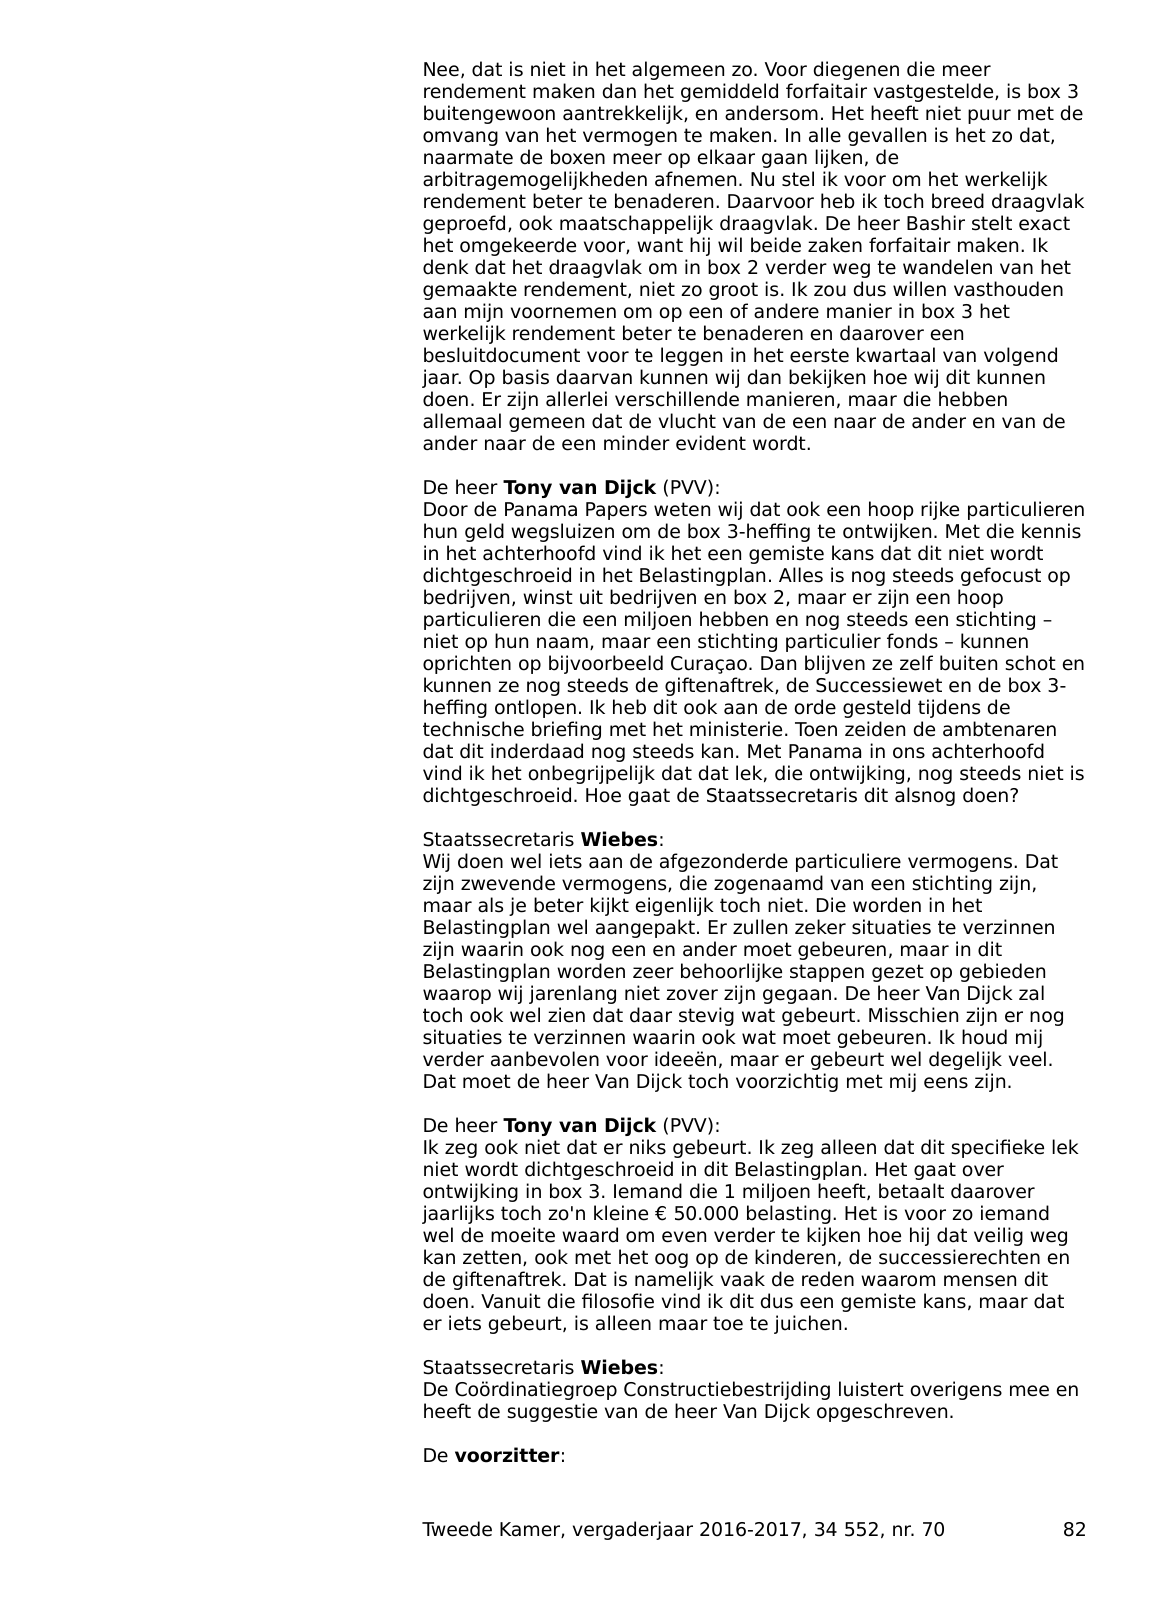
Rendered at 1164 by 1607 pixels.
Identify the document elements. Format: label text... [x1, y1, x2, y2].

text Staatssecretaris Wiebes: [422, 1357, 1087, 1379]
text Wij doen wel iets aan de afgezonderde particuliere vermogens. Dat zijn zwevende vermogens, die zogenaamd van een stichting zijn, maar als je beter kijkt eigenlijk toch niet. Die worden in het Belastingplan wel aangepakt. Er zullen zeker situaties te verzinnen zijn waarin ook nog een en ander moet gebeuren, maar in dit Belastingplan worden zeer behoorlijke stappen gezet op gebieden waarop wij jarenlang niet zover zijn gegaan. De heer Van Dijck zal toch ook wel zien dat daar stevig wat gebeurt. Misschien zijn er nog situaties te verzinnen waarin ook wat moet gebeuren. Ik houd mij verder aanbevolen voor ideeën, maar er gebeurt wel degelijk veel. Dat moet de heer Van Dijck toch voorzichtig met mij eens zijn. [422, 851, 1087, 1092]
text Nee, dat is niet in het algemeen zo. Voor diegenen die meer rendement maken dan het gemiddeld forfaitair vastgestelde, is box 3 buitengewoon aantrekkelijk, en andersom. Het heeft niet puur met de omvang van het vermogen te maken. In alle gevallen is het zo dat, naarmate de boxen meer op elkaar gaan lijken, de arbitragemogelijkheden afnemen. Nu stel ik voor om het werkelijk rendement beter te benaderen. Daarvoor heb ik toch breed draagvlak geproefd, ook maatschappelijk draagvlak. De heer Bashir stelt exact het omgekeerde voor, want hij wil beide zaken forfaitair maken. Ik denk dat het draagvlak om in box 2 verder weg te wandelen van het gemaakte rendement, niet zo groot is. Ik zou dus willen vasthouden aan mijn voornemen om op een of andere manier in box 3 het werkelijk rendement beter te benaderen en daarover een besluitdocument voor te leggen in het eerste kwartaal van volgend jaar. Op basis daarvan kunnen wij dan bekijken hoe wij dit kunnen doen. Er zijn allerlei verschillende manieren, maar die hebben allemaal gemeen dat de vlucht van de een naar de ander en van de ander naar de een minder evident wordt. [422, 59, 1087, 455]
text De heer Tony van Dijck (PVV): [422, 1115, 1087, 1137]
text De voorzitter: [422, 1445, 1087, 1467]
text Door de Panama Papers weten wij dat ook een hoop rijke particulieren hun geld wegsluizen om de box 3-heffing te ontwijken. Met die kennis in het achterhoofd vind ik het een gemiste kans dat dit niet wordt dichtgeschroeid in het Belastingplan. Alles is nog steeds gefocust op bedrijven, winst uit bedrijven en box 2, maar er zijn een hoop particulieren die een miljoen hebben en nog steeds een stichting – niet op hun naam, maar een stichting particulier fonds – kunnen oprichten op bijvoorbeeld Curaçao. Dan blijven ze zelf buiten schot en kunnen ze nog steeds de giftenaftrek, de Successiewet en de box 3-heffing ontlopen. Ik heb dit ook aan de orde gesteld tijdens de technische briefing met het ministerie. Toen zeiden de ambtenaren dat dit inderdaad nog steeds kan. Met Panama in ons achterhoofd vind ik het onbegrijpelijk dat dat lek, die ontwijking, nog steeds niet is dichtgeschroeid. Hoe gaat de Staatssecretaris dit alsnog doen? [422, 499, 1087, 807]
text Staatssecretaris Wiebes: [422, 829, 1087, 851]
text De heer Tony van Dijck (PVV): [422, 477, 1087, 499]
text De Coördinatiegroep Constructiebestrijding luistert overigens mee en heeft de suggestie van de heer Van Dijck opgeschreven. [422, 1379, 1087, 1423]
text Ik zeg ook niet dat er niks gebeurt. Ik zeg alleen dat dit specifieke lek niet wordt dichtgeschroeid in dit Belastingplan. Het gaat over ontwijking in box 3. Iemand die 1 miljoen heeft, betaalt daarover jaarlijks toch zo'n kleine € 50.000 belasting. Het is voor zo iemand wel de moeite waard om even verder te kijken hoe hij dat veilig weg kan zetten, ook met het oog op de kinderen, de successierechten en de giftenaftrek. Dat is namelijk vaak de reden waarom mensen dit doen. Vanuit die filosofie vind ik dit dus een gemiste kans, maar dat er iets gebeurt, is alleen maar toe te juichen. [422, 1137, 1087, 1334]
